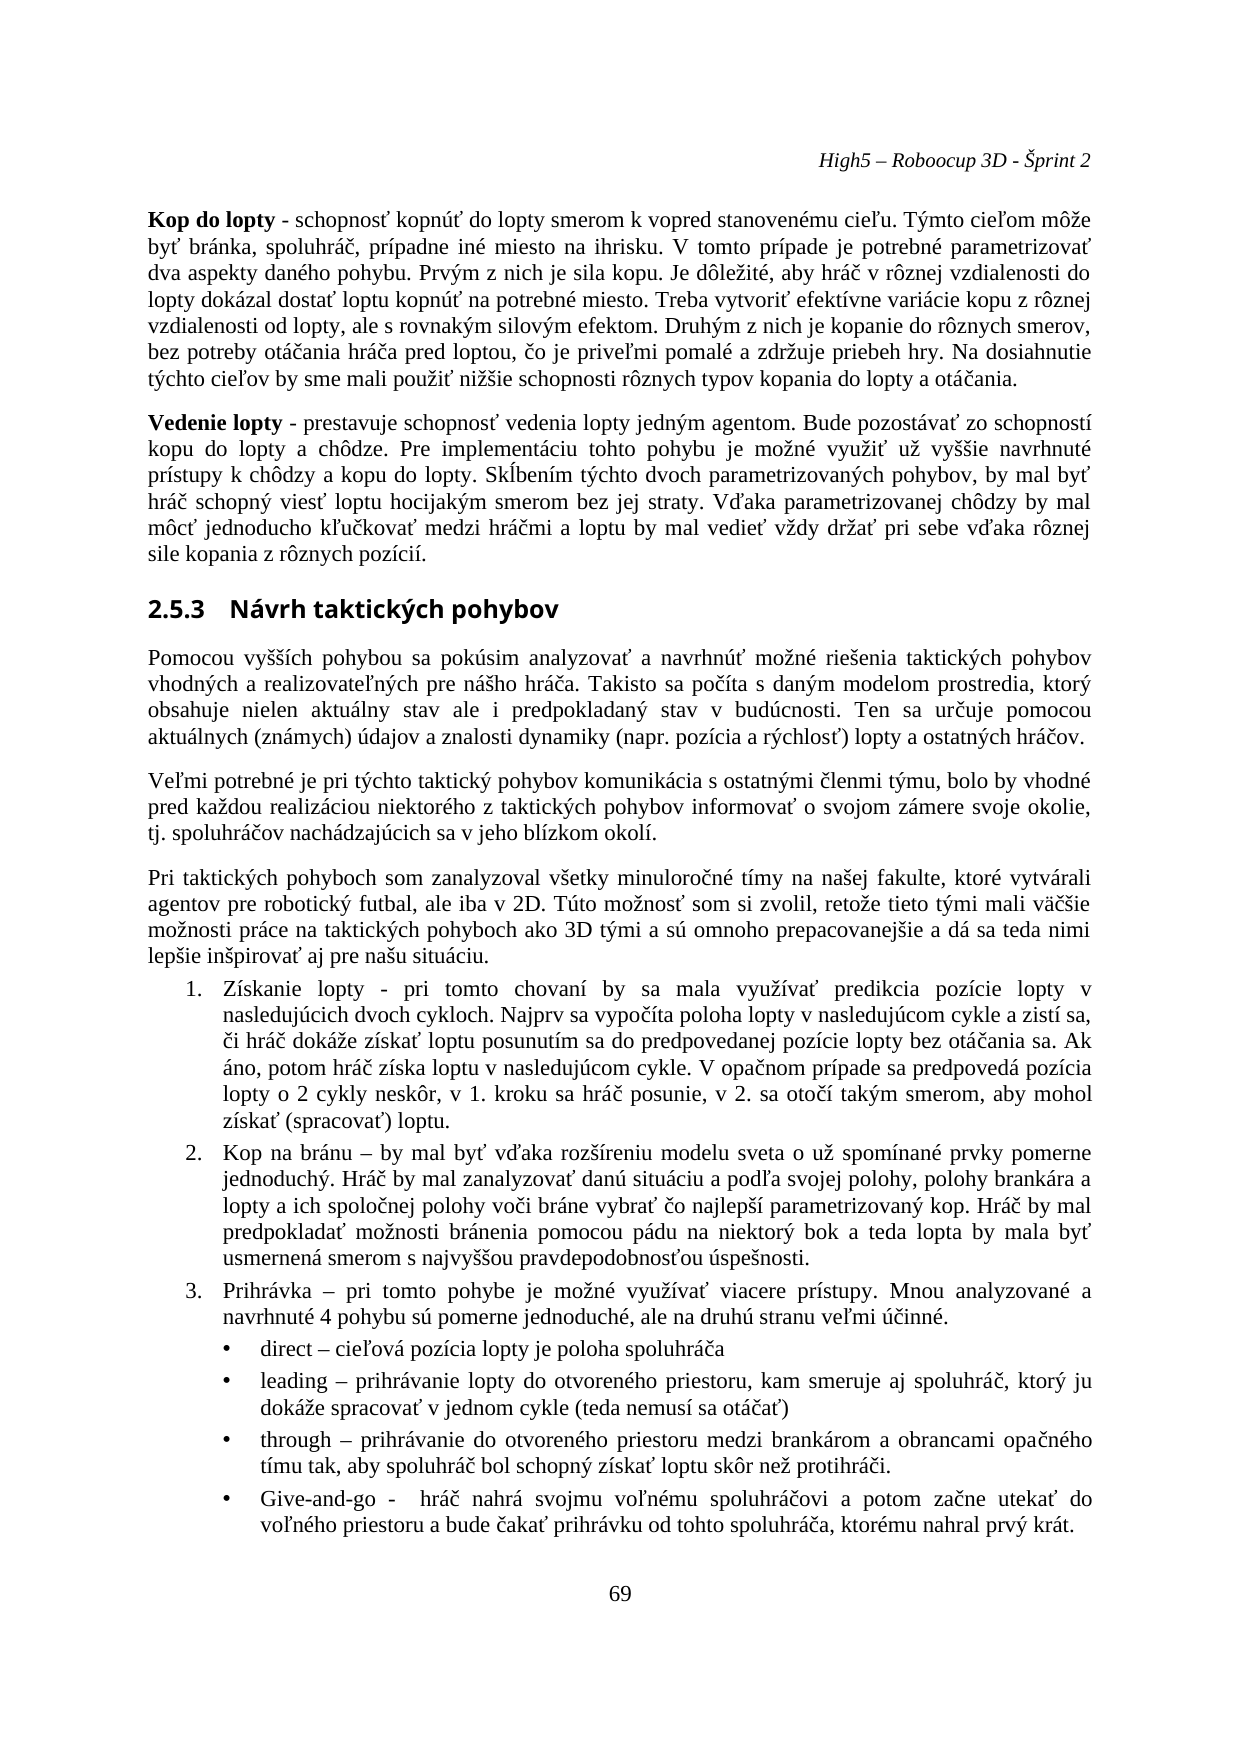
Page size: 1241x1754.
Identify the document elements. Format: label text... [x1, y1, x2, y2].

text Veľmi potrebné je pri týchto taktický pohybov komunikácia s ostatnými členmi týmu, bolo by vhodné pred každou realizáciou niektorého z taktických pohybov informovať o svojom zámere svoje okolie, tj. spoluhráčov nachádzajúcich sa v jeho blízkom okolí. [148, 767, 1093, 846]
text Pri taktických pohyboch som zanalyzoval všetky minuloročné tímy na našej fakulte, ktoré vytvárali agentov pre robotický futbal, ale iba v 2D. Túto možnosť som si zvolil, retože tieto tými mali väčšie možnosti práce na taktických pohyboch ako 3D tými a sú omnoho prepacovanejšie a dá sa teda nimi lepšie inšpirovať aj pre našu situáciu. [148, 863, 1093, 969]
text Vedenie lopty - prestavuje schopnosť vedenia lopty jedným agentom. Bude pozostávať zo schopností kopu do lopty a chôdze. Pre implementáciu tohto pohybu je možné využiť už vyššie navrhnuté prístupy k chôdzy a kopu do lopty. Skĺbením týchto dvoch parametrizovaných pohybov, by mal byť hráč schopný viesť loptu hocijakým smerom bez jej straty. Vďaka parametrizovanej chôdzy by mal môcť jednoducho kľučkovať medzi hráčmi a loptu by mal vedieť vždy držať pri sebe vďaka rôznej sile kopania z rôznych pozícií. [148, 409, 1093, 567]
list Prihrávka – pri tomto pohybe je možné využívať viacere prístupy. Mnou analyzované a navrhnuté 4 pohybu sú pomerne jednoduché, ale na druhú stranu veľmi účinné. [185, 1277, 1093, 1329]
list Kop na bránu – by mal byť vďaka rozšíreniu modelu sveta o už spomínané prvky pomerne jednoduchý. Hráč by mal zanalyzovať danú situáciu a podľa svojej polohy, polohy brankára a lopty a ich spoločnej polohy voči bráne vybrať čo najlepší parametrizovaný kop. Hráč by mal predpokladať možnosti bránenia pomocou pádu na niektorý bok a teda lopta by mala byť usmernená smerom s najvyššou pravdepodobnosťou úspešnosti. [185, 1139, 1093, 1271]
list through – prihrávanie do otvoreného priestoru medzi brankárom a obrancami opačného tímu tak, aby spoluhráč bol schopný získať loptu skôr než protihráči. [223, 1426, 1093, 1479]
subtitle Návrh taktických pohybov [148, 592, 1093, 626]
list leading – prihrávanie lopty do otvoreného priestoru, kam smeruje aj spoluhráč, ktorý ju dokáže spracovať v jednom cykle (teda nemusí sa otáčať) [223, 1368, 1093, 1420]
list direct – cieľová pozícia lopty je poloha spoluhráča [223, 1335, 1093, 1362]
text Kop do lopty - schopnosť kopnúť do lopty smerom k vopred stanovenému cieľu. Týmto cieľom môže byť bránka, spoluhráč, prípadne iné miesto na ihrisku. V tomto prípade je potrebné parametrizovať dva aspekty daného pohybu. Prvým z nich je sila kopu. Je dôležité, aby hráč v rôznej vzdialenosti do lopty dokázal dostať loptu kopnúť na potrebné miesto. Treba vytvoriť efektívne variácie kopu z rôznej vzdialenosti od lopty, ale s rovnakým silovým efektom. Druhým z nich je kopanie do rôznych smerov, bez potreby otáčania hráča pred loptou, čo je priveľmi pomalé a zdržuje priebeh hry. Na dosiahnutie týchto cieľov by sme mali použiť nižšie schopnosti rôznych typov kopania do lopty a otáčania. [148, 207, 1093, 391]
list Give-and-go - hráč nahrá svojmu voľnému spoluhráčovi a potom začne utekať do voľného priestoru a bude čakať prihrávku od tohto spoluhráča, ktorému nahral prvý krát. [223, 1485, 1093, 1538]
list Získanie lopty - pri tomto chovaní by sa mala využívať predikcia pozície lopty v nasledujúcich dvoch cykloch. Najprv sa vypočíta poloha lopty v nasledujúcom cykle a zistí sa, či hráč dokáže získať loptu posunutím sa do predpovedanej pozície lopty bez otáčania sa. Ak áno, potom hráč získa loptu v nasledujúcom cykle. V opačnom prípade sa predpovedá pozícia lopty o 2 cykly neskôr, v 1. kroku sa hráč posunie, v 2. sa otočí takým smerom, aby mohol získať (spracovať) loptu. [185, 975, 1093, 1133]
text Pomocou vyšších pohybou sa pokúsim analyzovať a navrhnúť možné riešenia taktických pohybov vhodných a realizovateľných pre nášho hráča. Takisto sa počíta s daným modelom prostredia, ktorý obsahuje nielen aktuálny stav ale i predpokladaný stav v budúcnosti. Ten sa určuje pomocou aktuálnych (známych) údajov a znalosti dynamiky (napr. pozícia a rýchlosť) lopty a ostatných hráčov. [148, 644, 1093, 749]
